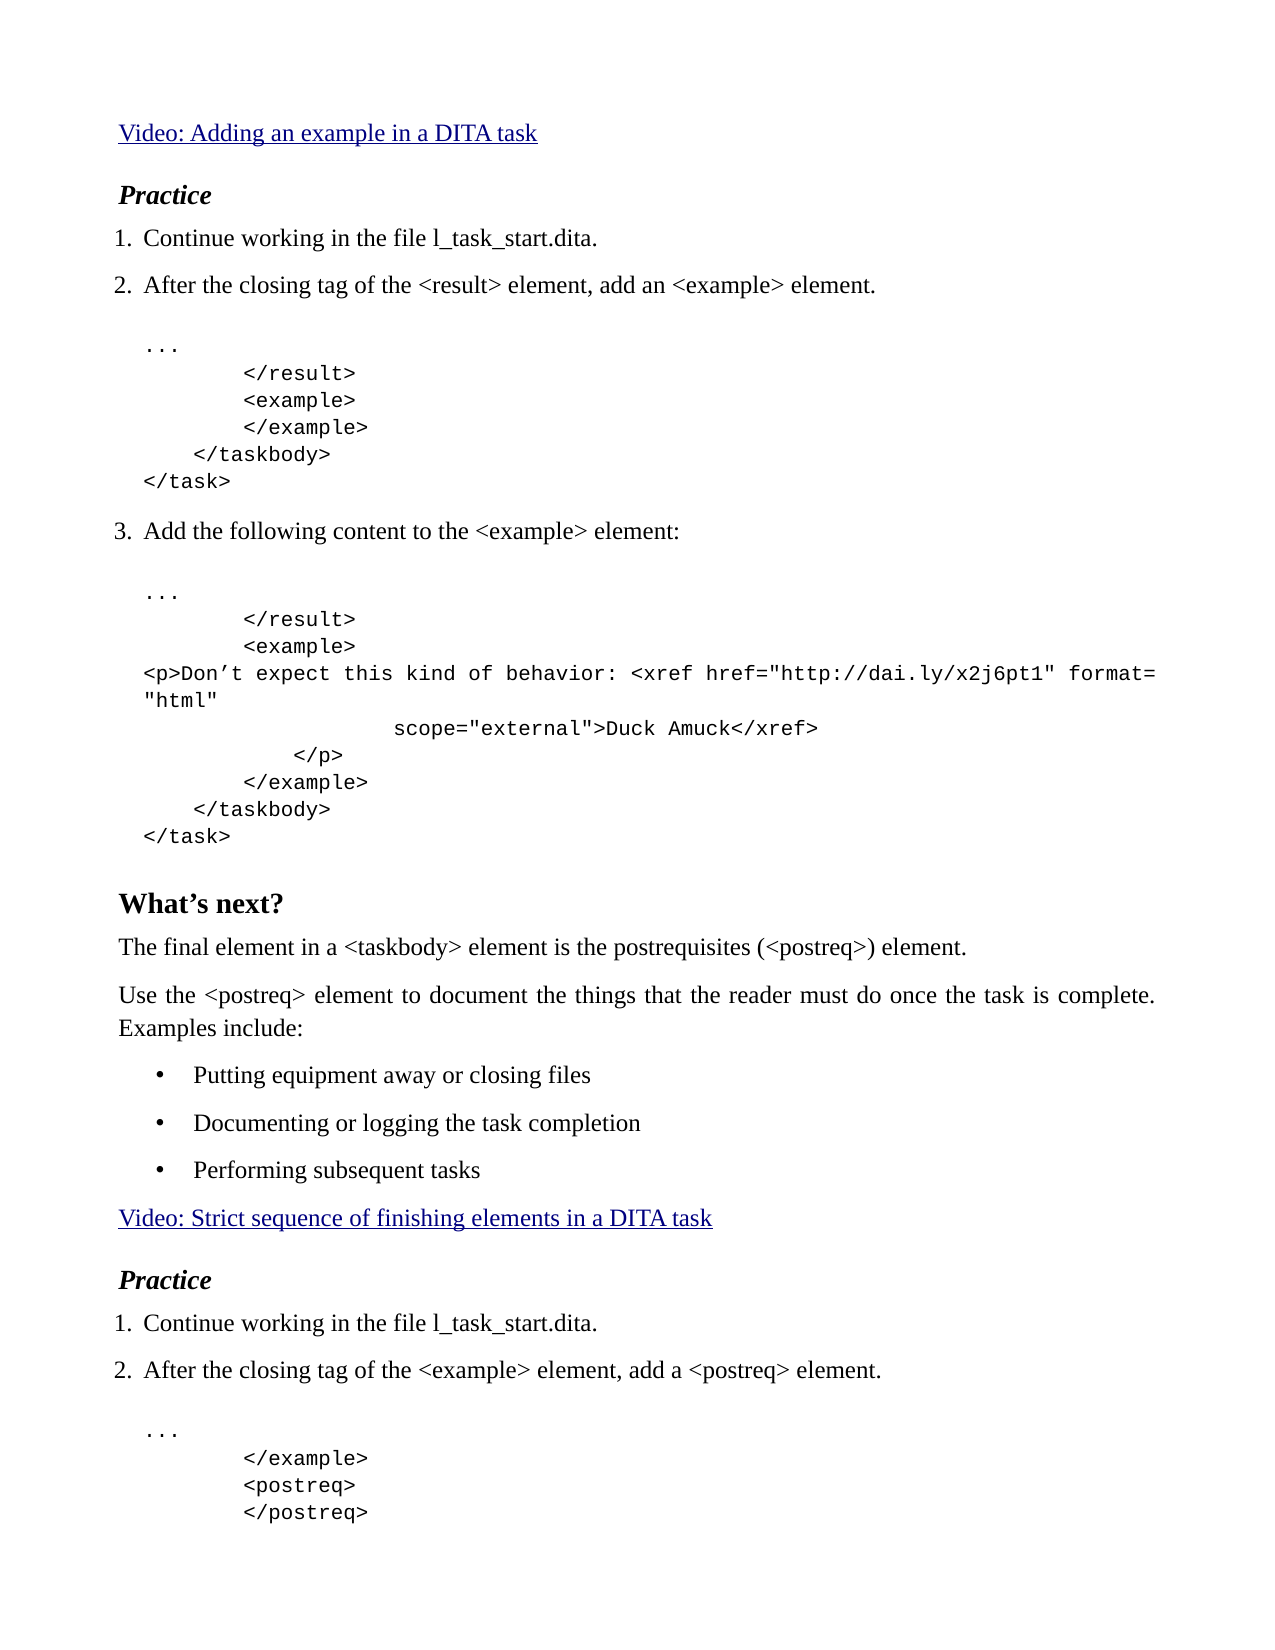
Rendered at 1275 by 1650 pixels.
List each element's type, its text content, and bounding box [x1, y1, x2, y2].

subtitle What’s next? [118, 886, 1157, 919]
subtitle Practice [118, 1263, 1157, 1295]
text Use the <postreq> element to document the things that the reader must do once the task is complete. Examples include: [118, 980, 1157, 1041]
text Video: Strict sequence of finishing elements in a DITA task [118, 1203, 1157, 1232]
list After the closing tag of the <result> element, add an <example> element. [118, 270, 1157, 299]
list Add the following content to the <example> element: [118, 516, 1157, 545]
list ... </result> <example> </example> </taskbody> </task> [118, 336, 1157, 495]
list Documenting or logging the task completion [156, 1108, 1157, 1137]
text Video: Adding an example in a DITA task [118, 118, 1157, 147]
text The final element in a <taskbody> element is the postrequisites (<postreq>) element. [118, 932, 1157, 961]
list After the closing tag of the <example> element, add a <postreq> element. [118, 1355, 1157, 1384]
list Continue working in the file l_task_start.dita. [118, 223, 1157, 251]
list ... </example> <postreq> </postreq> [118, 1421, 1157, 1526]
subtitle Practice [118, 178, 1157, 210]
list Continue working in the file l_task_start.dita. [118, 1308, 1157, 1336]
list Putting equipment away or closing files [156, 1060, 1157, 1089]
list Performing subsequent tasks [156, 1156, 1157, 1184]
list ... </result> <example> <p>Don’t expect this kind of behavior: <xref href="http://dai.ly/x2j6pt1" format="html" scope="external">Duck Amuck</xref> </p> </example> </taskbody> </task> [118, 582, 1157, 850]
